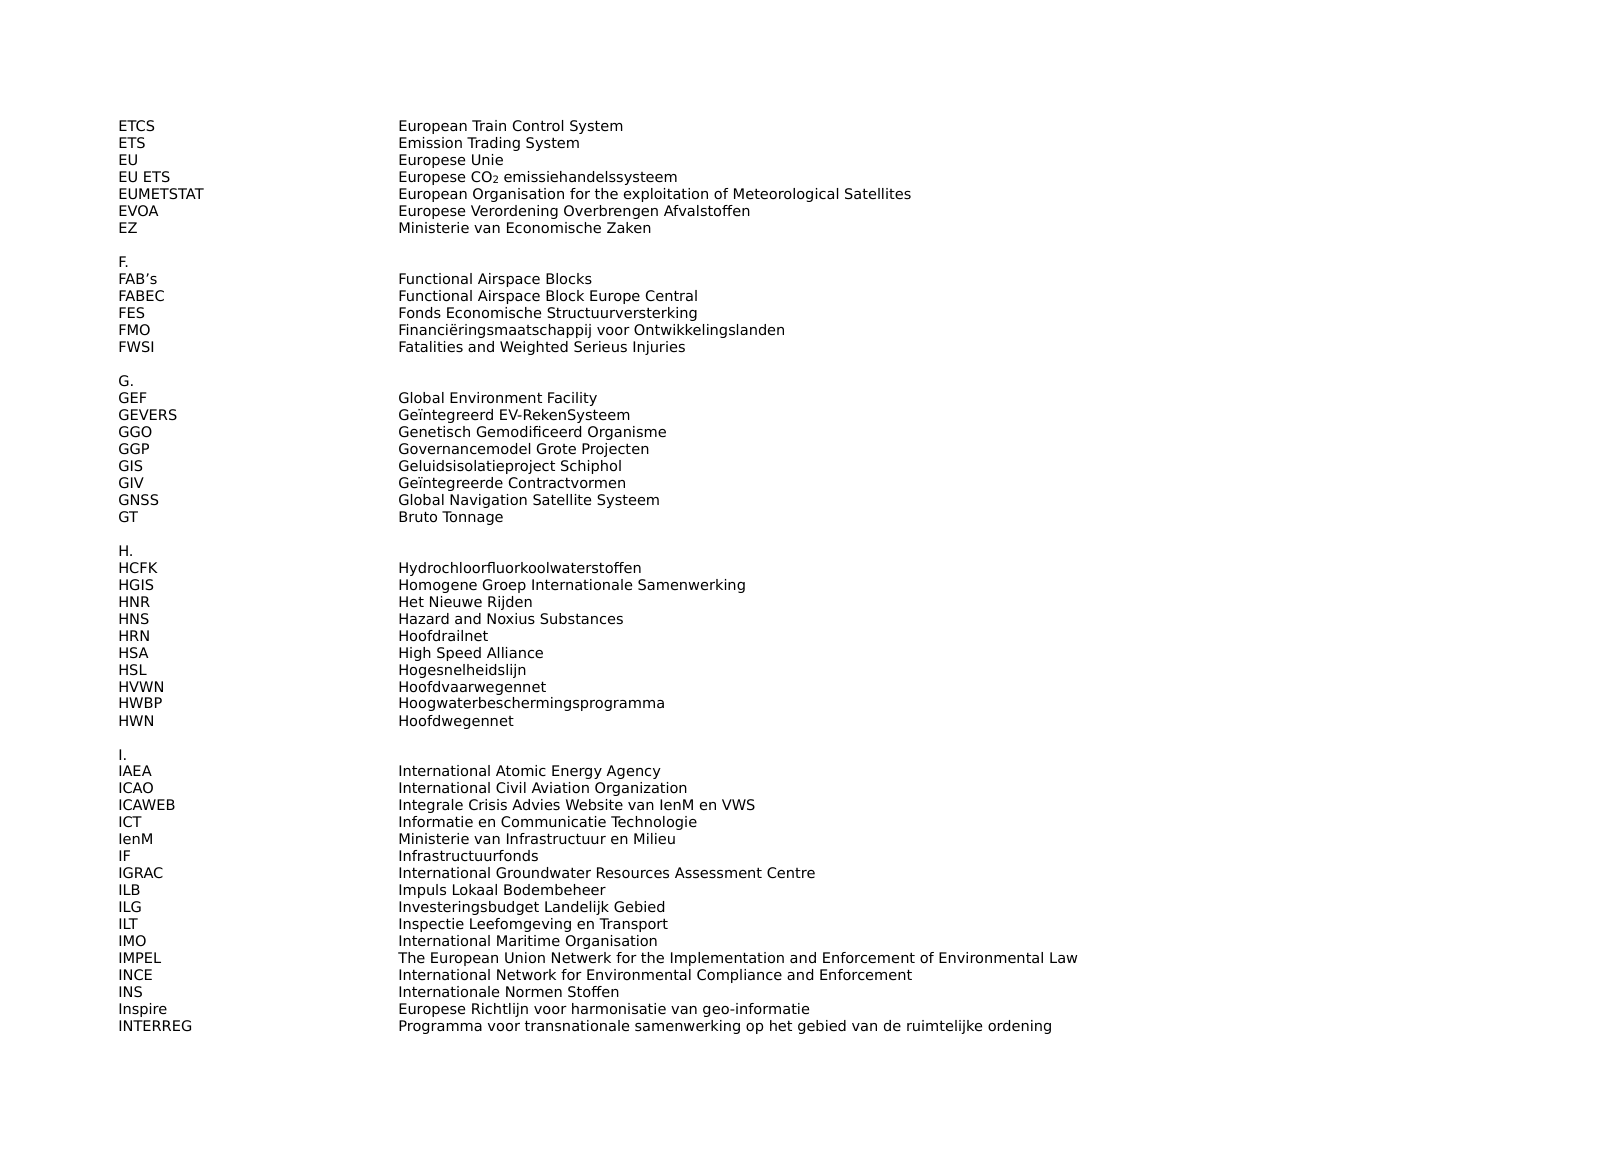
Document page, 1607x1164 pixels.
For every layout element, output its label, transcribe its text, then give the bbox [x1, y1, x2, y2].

table_cell EZ [118, 220, 392, 237]
table_cell Governancemodel Grote Projecten [392, 441, 1488, 458]
table_cell HGIS [118, 577, 392, 593]
table_cell Hoofdrailnet [392, 628, 1488, 644]
table_cell Europese Verordening Overbrengen Afvalstoffen [392, 203, 1488, 220]
table_cell Hazard and Noxius Substances [392, 611, 1488, 627]
table_cell G. [118, 373, 392, 390]
table_cell GIS [118, 458, 392, 475]
table_cell [392, 526, 1488, 543]
table_cell INS [118, 984, 392, 1001]
table_cell International Maritime Organisation [392, 933, 1488, 950]
table_cell Ministerie van Infrastructuur en Milieu [392, 831, 1488, 848]
table_cell FWSI [118, 339, 392, 356]
table_cell HNS [118, 611, 392, 627]
table_cell [118, 237, 392, 254]
table_cell Het Nieuwe Rijden [392, 594, 1488, 611]
table_cell ICAO [118, 780, 392, 797]
table_cell GNSS [118, 492, 392, 509]
table_cell Bruto Tonnage [392, 509, 1488, 526]
table_cell [392, 237, 1488, 254]
table_cell ILG [118, 899, 392, 916]
table_cell GEVERS [118, 407, 392, 424]
table_cell IAEA [118, 763, 392, 780]
table_cell HRN [118, 628, 392, 644]
table_cell [392, 254, 1488, 271]
table_cell European Organisation for the exploitation of Meteorological Satellites [392, 186, 1488, 203]
table_cell Fatalities and Weighted Serieus Injuries [392, 339, 1488, 356]
table_cell Integrale Crisis Advies Website van IenM en VWS [392, 797, 1488, 814]
table_cell HVWN [118, 679, 392, 695]
table_cell Hoogwaterbeschermingsprogramma [392, 695, 1488, 712]
table_cell [392, 729, 1488, 746]
table_cell Functional Airspace Block Europe Central [392, 288, 1488, 305]
table_cell HWBP [118, 695, 392, 712]
table_cell Geïntegreerde Contractvormen [392, 475, 1488, 492]
table_cell Inspire [118, 1001, 392, 1018]
table_cell FES [118, 305, 392, 322]
table_cell EVOA [118, 203, 392, 220]
table_cell Impuls Lokaal Bodembeheer [392, 882, 1488, 899]
table_cell Internationale Normen Stoffen [392, 984, 1488, 1001]
table_cell ETCS [118, 118, 392, 135]
table_cell ETS [118, 135, 392, 152]
table_cell The European Union Netwerk for the Implementation and Enforcement of Environmental Law [392, 950, 1488, 967]
table_cell Financiëringsmaatschappij voor Ontwikkelingslanden [392, 322, 1488, 339]
table_cell EUMETSTAT [118, 186, 392, 203]
table_cell I. [118, 746, 392, 763]
table_cell Hoofdwegennet [392, 713, 1488, 729]
table_cell GGO [118, 424, 392, 441]
table_cell Genetisch Gemodificeerd Organisme [392, 424, 1488, 441]
table_cell GIV [118, 475, 392, 492]
table_cell Europese Unie [392, 152, 1488, 169]
table_cell HWN [118, 713, 392, 729]
table_cell [392, 356, 1488, 373]
table_cell Ministerie van Economische Zaken [392, 220, 1488, 237]
table_cell International Groundwater Resources Assessment Centre [392, 865, 1488, 882]
table_cell [118, 526, 392, 543]
table_cell IMPEL [118, 950, 392, 967]
table_cell GT [118, 509, 392, 526]
table_cell HSA [118, 645, 392, 661]
table_cell European Train Control System [392, 118, 1488, 135]
table_cell Europese Richtlijn voor harmonisatie van geo-informatie [392, 1001, 1488, 1018]
table_cell Hogesnelheidslijn [392, 661, 1488, 678]
table_cell FMO [118, 322, 392, 339]
table_cell Functional Airspace Blocks [392, 271, 1488, 288]
table_cell Europese CO2 emissiehandelssysteem [392, 169, 1488, 186]
table_cell IenM [118, 831, 392, 848]
table_cell Geluidsisolatieproject Schiphol [392, 458, 1488, 475]
table_cell Programma voor transnationale samenwerking op het gebied van de ruimtelijke ordening [392, 1018, 1488, 1035]
table_cell Hoofdvaarwegennet [392, 679, 1488, 695]
table_cell GEF [118, 390, 392, 407]
table_cell Global Navigation Satellite Systeem [392, 492, 1488, 509]
table_cell International Atomic Energy Agency [392, 763, 1488, 780]
table_cell Emission Trading System [392, 135, 1488, 152]
table_cell ICT [118, 814, 392, 831]
table_cell High Speed Alliance [392, 645, 1488, 661]
table_cell FABEC [118, 288, 392, 305]
table_cell [118, 356, 392, 373]
table_cell Investeringsbudget Landelijk Gebied [392, 899, 1488, 916]
table_cell INTERREG [118, 1018, 392, 1035]
table_cell [392, 746, 1488, 763]
table_cell FAB’s [118, 271, 392, 288]
table_cell ICAWEB [118, 797, 392, 814]
table_cell INCE [118, 967, 392, 984]
table_cell Fonds Economische Structuurversterking [392, 305, 1488, 322]
table_cell Geïntegreerd EV-RekenSysteem [392, 407, 1488, 424]
table_cell ILB [118, 882, 392, 899]
table_cell HSL [118, 661, 392, 678]
table_cell Informatie en Communicatie Technologie [392, 814, 1488, 831]
table_cell ILT [118, 916, 392, 933]
table_cell International Network for Environmental Compliance and Enforcement [392, 967, 1488, 984]
table_cell H. [118, 543, 392, 559]
table_cell Global Environment Facility [392, 390, 1488, 407]
table_cell International Civil Aviation Organization [392, 780, 1488, 797]
table_cell HCFK [118, 560, 392, 577]
table_cell IGRAC [118, 865, 392, 882]
table_cell IF [118, 848, 392, 865]
table_cell EU ETS [118, 169, 392, 186]
table_cell Infrastructuurfonds [392, 848, 1488, 865]
table_cell HNR [118, 594, 392, 611]
table_cell [118, 729, 392, 746]
table_cell GGP [118, 441, 392, 458]
table_cell Hydrochloorfluorkoolwaterstoffen [392, 560, 1488, 577]
table_cell IMO [118, 933, 392, 950]
table_cell Inspectie Leefomgeving en Transport [392, 916, 1488, 933]
table_cell [392, 543, 1488, 559]
table_cell F. [118, 254, 392, 271]
table_cell [392, 373, 1488, 390]
table_cell Homogene Groep Internationale Samenwerking [392, 577, 1488, 593]
table_cell EU [118, 152, 392, 169]
